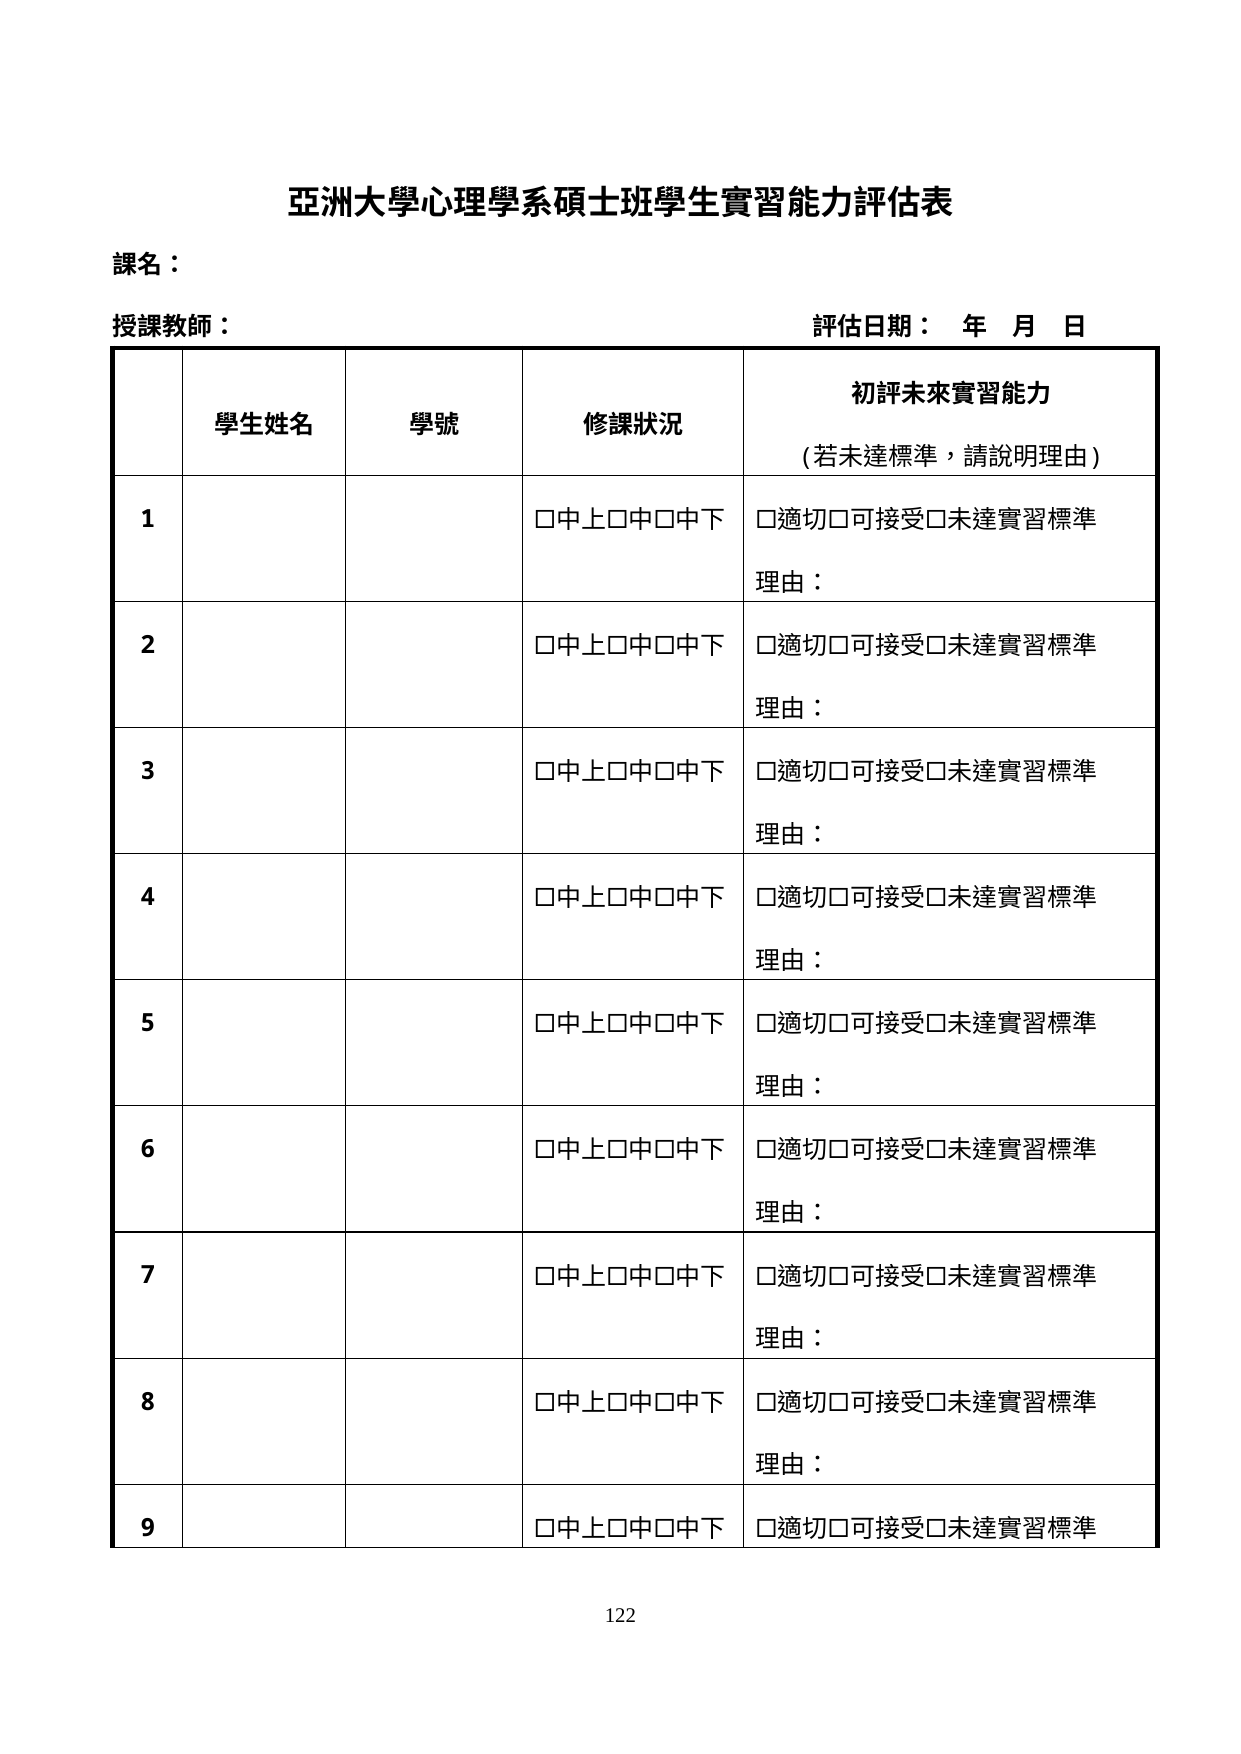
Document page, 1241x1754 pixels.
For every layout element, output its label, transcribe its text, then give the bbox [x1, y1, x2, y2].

table_cell [183, 728, 345, 853]
table_cell 適切可接受未達實習標準 理由： [744, 476, 1155, 601]
table_cell [183, 980, 345, 1105]
table_cell 適切可接受未達實習標準 理由： [744, 1106, 1155, 1231]
table_cell 5 [115, 980, 182, 1105]
table_cell [346, 1485, 522, 1547]
table_cell 中上中中下 [523, 728, 743, 853]
table_cell 中上中中下 [523, 476, 743, 601]
table_cell 適切可接受未達實習標準 理由： [744, 980, 1155, 1105]
table_cell 9 [115, 1485, 182, 1547]
table_header [115, 350, 182, 475]
table_cell [183, 476, 345, 601]
table_cell 中上中中下 [523, 1485, 743, 1547]
text 授課教師： 評估日期： 年 月 日 [112, 283, 1128, 346]
table_cell [346, 980, 522, 1105]
table_header 學號 [346, 350, 522, 475]
table_header 學生姓名 [183, 350, 345, 475]
table_cell [346, 854, 522, 979]
table_cell [183, 1233, 345, 1357]
table_cell 中上中中下 [523, 1106, 743, 1231]
table_cell 適切可接受未達實習標準 理由： [744, 854, 1155, 979]
table_cell 中上中中下 [523, 1359, 743, 1483]
table_cell 中上中中下 [523, 602, 743, 727]
table_cell [346, 1106, 522, 1231]
table_cell [183, 854, 345, 979]
table_cell 7 [115, 1233, 182, 1357]
table_cell 6 [115, 1106, 182, 1231]
table_cell 中上中中下 [523, 980, 743, 1105]
text 課名： [112, 221, 1128, 283]
table_cell [183, 1106, 345, 1231]
table_cell [346, 728, 522, 853]
table_cell [183, 1485, 345, 1547]
table_cell 3 [115, 728, 182, 853]
table_cell 適切可接受未達實習標準 理由： [744, 728, 1155, 853]
table_cell [183, 602, 345, 727]
table_cell 適切可接受未達實習標準 理由： [744, 1359, 1155, 1483]
table_header 初評未來實習能力 (若未達標準，請說明理由) [744, 350, 1155, 475]
table_cell 8 [115, 1359, 182, 1483]
table_cell [346, 1233, 522, 1357]
table_cell [183, 1359, 345, 1483]
table_cell 4 [115, 854, 182, 979]
subtitle 亞洲大學心理學系碩士班學生實習能力評估表 [112, 158, 1128, 221]
table_cell 中上中中下 [523, 1233, 743, 1357]
table_cell 1 [115, 476, 182, 601]
table_cell [346, 476, 522, 601]
table_cell [346, 1359, 522, 1483]
table_cell 適切可接受未達實習標準 理由： [744, 1233, 1155, 1357]
table_cell 適切可接受未達實習標準 [744, 1485, 1155, 1547]
table_cell 適切可接受未達實習標準 理由： [744, 602, 1155, 727]
table_cell 2 [115, 602, 182, 727]
table_cell 中上中中下 [523, 854, 743, 979]
table_header 修課狀況 [523, 350, 743, 475]
table_cell [346, 602, 522, 727]
